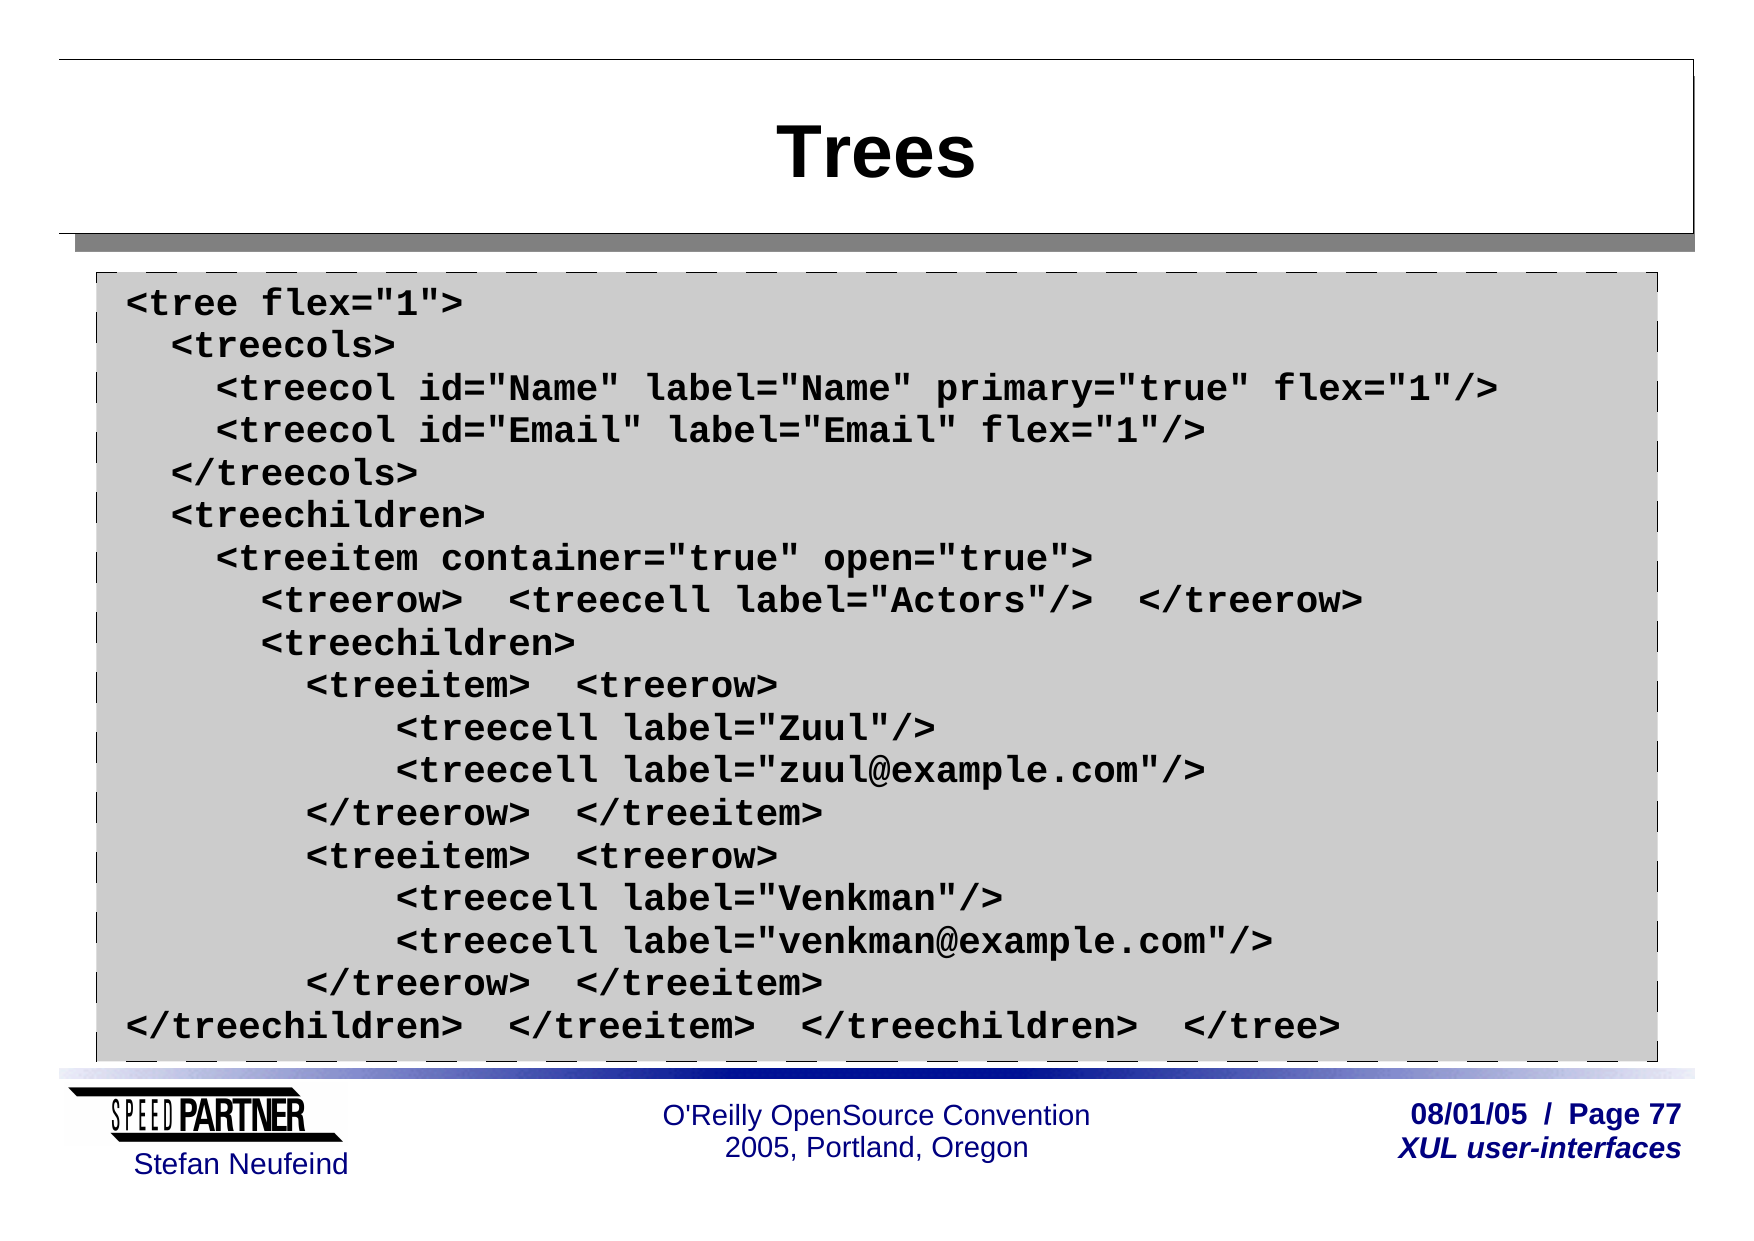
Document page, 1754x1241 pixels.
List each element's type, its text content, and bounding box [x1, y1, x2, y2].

picture [59, 1068, 1695, 1079]
title Trees [59, 59, 1695, 244]
picture [64, 1082, 348, 1146]
text_box <tree flex="1"> <treecols> <treecol id="Name" label="Name" primary="true" flex="1"/> <treecol id="Email" label="Email" flex="1"/> </treecols> <treechildren> <treeitem container="true" open="true"> <treerow> <treecell label="Actors"/> </treerow> <treechildren> <treeitem> <treerow> <treecell label="Zuul"/> <treecell label="zuul@example.com"/> </treerow> </treeitem> <treeitem> <treerow> <treecell label="Venkman"/> <treecell label="venkman@example.com"/> </treerow> </treeitem> </treechildren> </treeitem> </treechildren> </tree> [96, 272, 1658, 1062]
